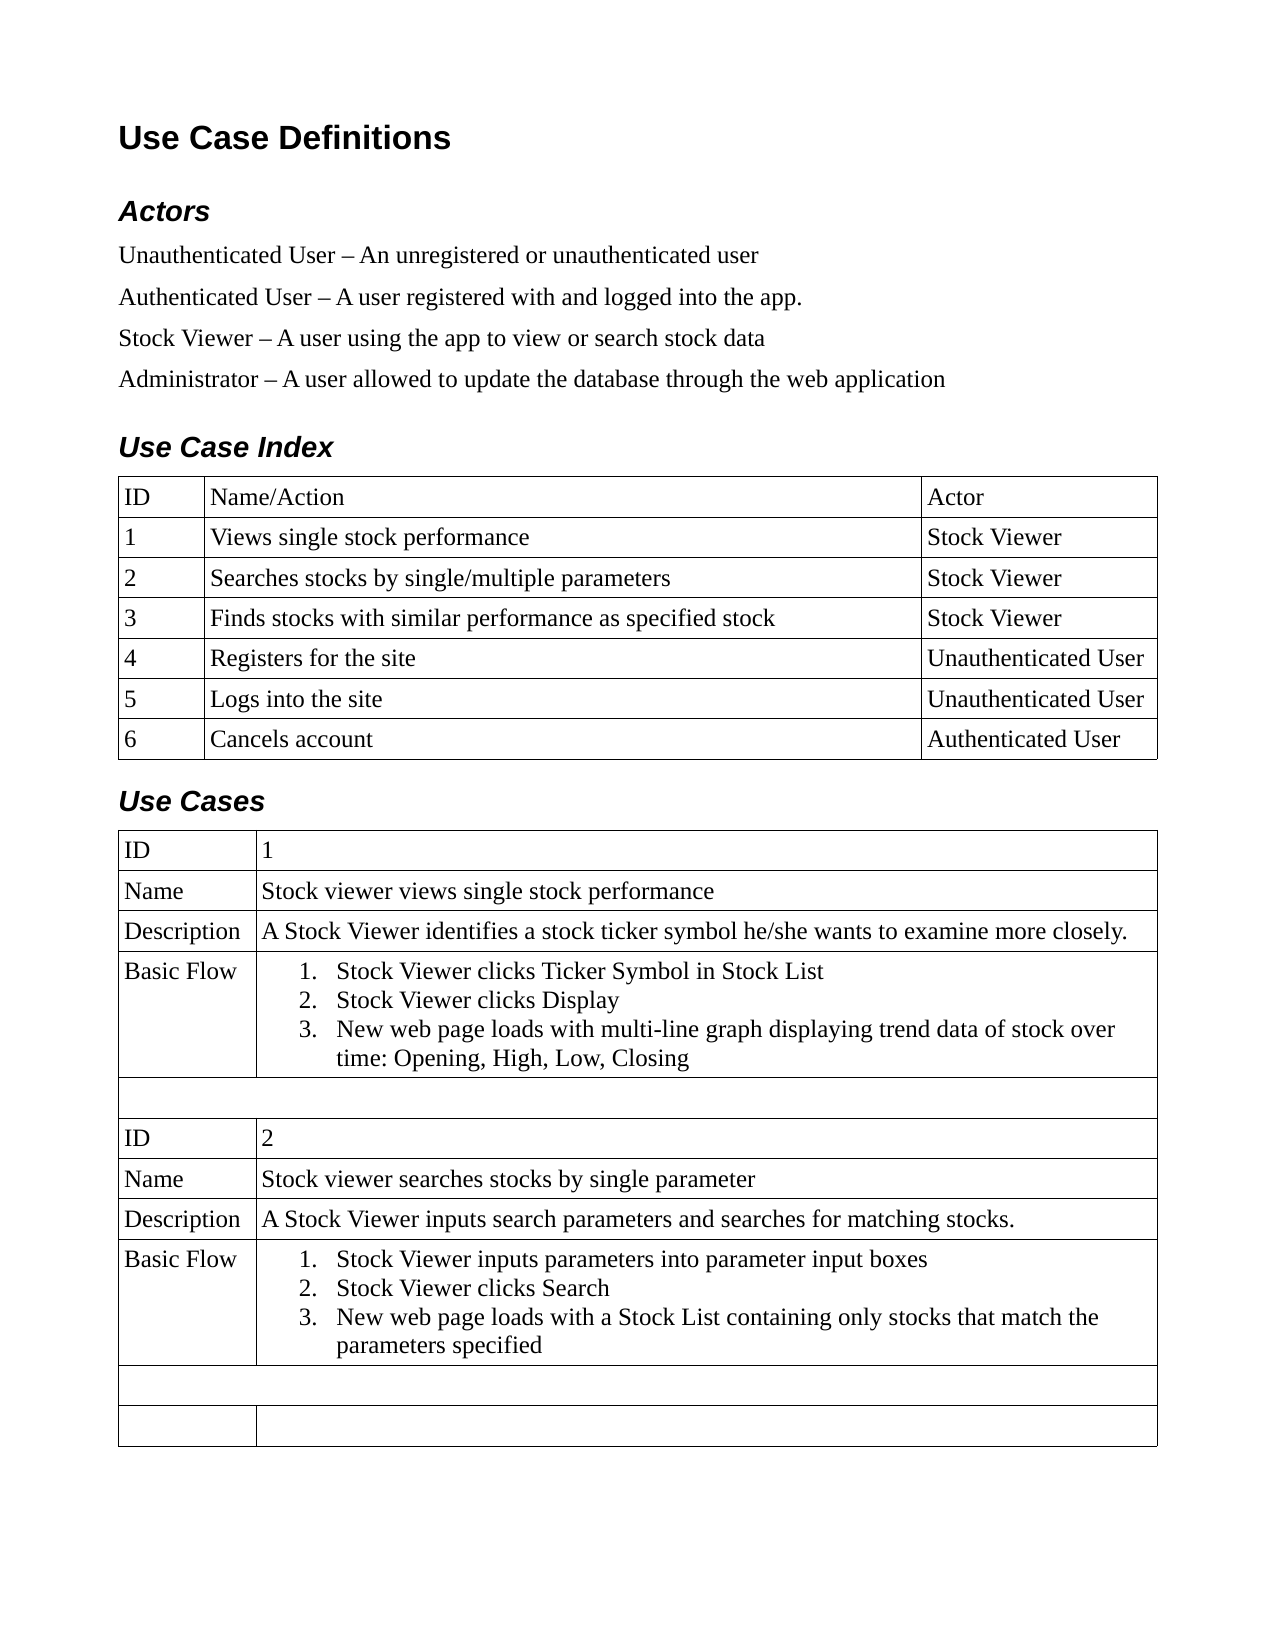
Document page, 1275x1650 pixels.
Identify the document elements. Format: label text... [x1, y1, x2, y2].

table_header ID [119, 477, 204, 517]
table_cell Stock viewer searches stocks by single parameter [257, 1159, 1157, 1198]
table_cell Authenticated User [922, 719, 1157, 758]
table_cell Description [119, 1199, 256, 1238]
table_cell Stock viewer views single stock performance [257, 871, 1157, 910]
table_cell 2 [119, 558, 204, 597]
table_cell Finds stocks with similar performance as specified stock [205, 598, 921, 638]
table_cell Basic Flow [119, 1240, 256, 1365]
table_header 1 [257, 831, 1157, 870]
table_cell Views single stock performance [205, 518, 921, 557]
subtitle Use Cases [118, 784, 1157, 817]
table_cell Logs into the site [205, 679, 921, 718]
table_cell Basic Flow [119, 952, 256, 1077]
table_cell ID [119, 1119, 256, 1158]
text Unauthenticated User – An unregistered or unauthenticated user [118, 240, 1157, 269]
table_cell A Stock Viewer inputs search parameters and searches for matching stocks. [257, 1199, 1157, 1238]
table_cell 4 [119, 639, 204, 678]
table_cell 3 [119, 598, 204, 638]
table_header Actor [922, 477, 1157, 517]
text Administrator – A user allowed to update the database through the web application [118, 364, 1157, 393]
table_cell Cancels account [205, 719, 921, 758]
table_cell Registers for the site [205, 639, 921, 678]
table_cell Stock Viewer [922, 518, 1157, 557]
table_cell [119, 1406, 256, 1446]
table_cell [257, 1406, 1157, 1446]
subtitle Use Case Index [118, 430, 1157, 464]
table_cell Description [119, 911, 256, 951]
table_cell 1 [119, 518, 204, 557]
table_cell [119, 1366, 1157, 1405]
text Stock Viewer – A user using the app to view or search stock data [118, 323, 1157, 352]
table_cell Stock Viewer [922, 558, 1157, 597]
subtitle Actors [118, 194, 1157, 228]
table_header ID [119, 831, 256, 870]
text Authenticated User – A user registered with and logged into the app. [118, 282, 1157, 310]
table_cell 5 [119, 679, 204, 718]
table_cell Name [119, 871, 256, 910]
subtitle Use Case Definitions [118, 118, 1157, 157]
table_cell A Stock Viewer identifies a stock ticker symbol he/she wants to examine more closely. [257, 911, 1157, 951]
table_header Name/Action [205, 477, 921, 517]
table_cell Stock Viewer clicks Ticker Symbol in Stock List Stock Viewer clicks Display New web page loads with multi-line graph displaying trend data of stock over time: Opening, High, Low, Closing [257, 952, 1157, 1077]
table_cell Unauthenticated User [922, 679, 1157, 718]
table_cell [119, 1078, 1157, 1117]
table_cell Stock Viewer inputs parameters into parameter input boxes Stock Viewer clicks Search New web page loads with a Stock List containing only stocks that match the parameters specified [257, 1240, 1157, 1365]
table_cell Stock Viewer [922, 598, 1157, 638]
table_cell Unauthenticated User [922, 639, 1157, 678]
table_cell Name [119, 1159, 256, 1198]
table_cell Searches stocks by single/multiple parameters [205, 558, 921, 597]
table_cell 2 [257, 1119, 1157, 1158]
table_cell 6 [119, 719, 204, 758]
